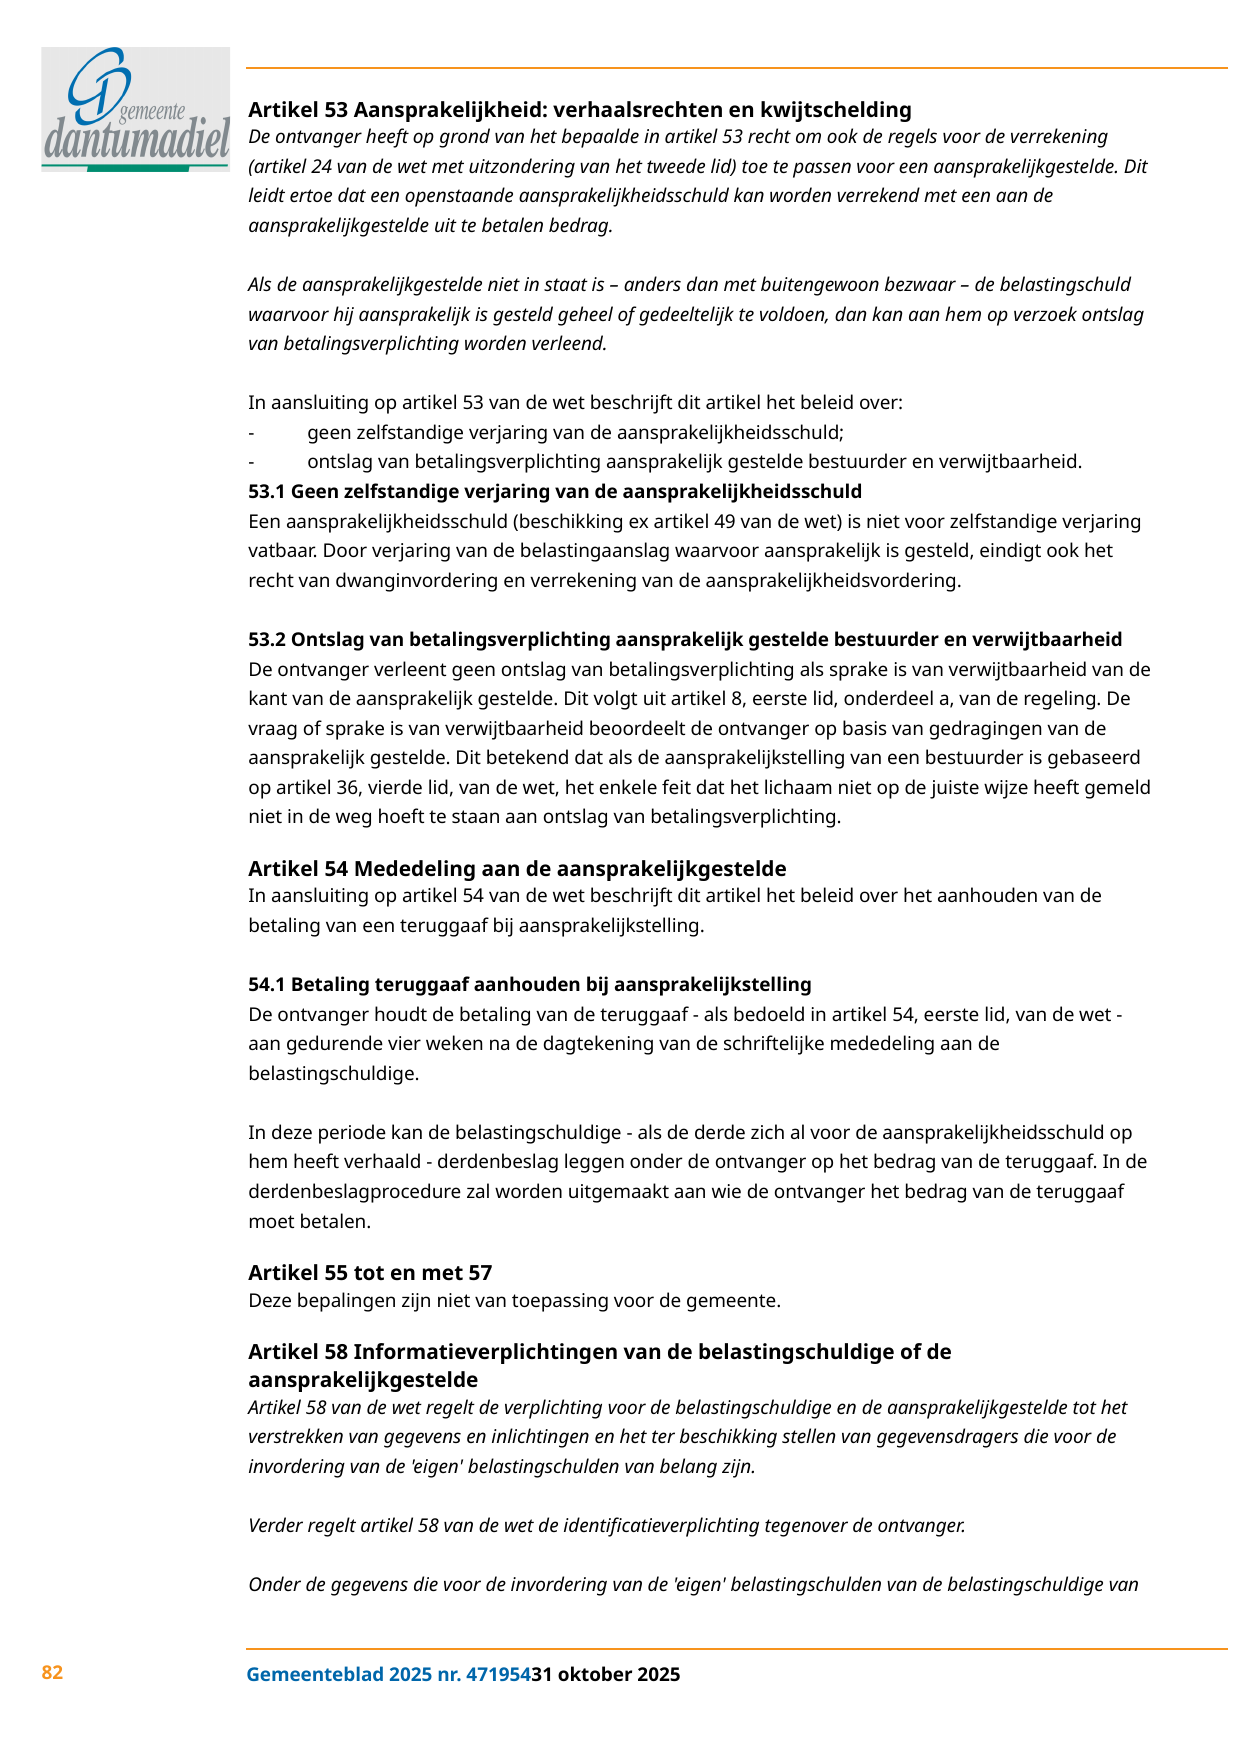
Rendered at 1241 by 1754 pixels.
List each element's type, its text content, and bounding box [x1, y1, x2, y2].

text In aansluiting op artikel 53 van de wet beschrijft dit artikel het beleid over: [248, 389, 1152, 415]
text Artikel 58 van de wet regelt de verplichting voor de belastingschuldige en de aansprakelijkgestelde tot het verstrekken van gegevens en inlichtingen en het ter beschikking stellen van gegevensdragers die voor de invordering van de 'eigen' belastingschulden van belang zijn. [248, 1394, 1152, 1479]
text De ontvanger heeft op grond van het bepaalde in artikel 53 recht om ook de regels voor de verrekening (artikel 24 van de wet met uitzondering van het tweede lid) toe te passen voor een aansprakelijkgestelde. Dit leidt ertoe dat een openstaande aansprakelijkheidsschuld kan worden verrekend met een aan de aansprakelijkgestelde uit te betalen bedrag. [248, 123, 1152, 238]
text Artikel 55 tot en met 57 [248, 1258, 1152, 1287]
text In deze periode kan de belastingschuldige - als de derde zich al voor de aansprakelijkheidsschuld op hem heeft verhaald - derdenbeslag leggen onder de ontvanger op het bedrag van de teruggaaf. In de derdenbeslagprocedure zal worden uitgemaakt aan wie de ontvanger het bedrag van de teruggaaf moet betalen. [248, 1119, 1152, 1234]
text Deze bepalingen zijn niet van toepassing voor de gemeente. [248, 1287, 1152, 1312]
picture [41, 47, 231, 172]
text 53.1 Geen zelfstandige verjaring van de aansprakelijkheidsschuld [248, 478, 1152, 504]
text Als de aansprakelijkgestelde niet in staat is – anders dan met buitengewoon bezwaar – de belastingschuld waarvoor hij aansprakelijk is gesteld geheel of gedeeltelijk te voldoen, dan kan aan hem op verzoek ontslag van betalingsverplichting worden verleend. [248, 271, 1152, 356]
list geen zelfstandige verjaring van de aansprakelijkheidsschuld; [248, 419, 1152, 445]
text De ontvanger houdt de betaling van de teruggaaf - als bedoeld in artikel 54, eerste lid, van de wet - aan gedurende vier weken na de dagtekening van de schriftelijke mededeling aan de belastingschuldige. [248, 1001, 1152, 1086]
text Verder regelt artikel 58 van de wet de identificatieverplichting tegenover de ontvanger. [248, 1512, 1152, 1538]
text 54.1 Betaling teruggaaf aanhouden bij aansprakelijkstelling [248, 971, 1152, 997]
text Onder de gegevens die voor de invordering van de 'eigen' belastingschulden van de belastingschuldige van [248, 1572, 1152, 1597]
text Artikel 58 Informatieverplichtingen van de belastingschuldige of de aansprakelijkgestelde [248, 1337, 1152, 1394]
text Een aansprakelijkheidsschuld (beschikking ex artikel 49 van de wet) is niet voor zelfstandige verjaring vatbaar. Door verjaring van de belastingaanslag waarvoor aansprakelijk is gesteld, eindigt ook het recht van dwanginvordering en verrekening van de aansprakelijkheidsvordering. [248, 508, 1152, 593]
text Artikel 53 Aansprakelijkheid: verhaalsrechten en kwijtschelding [248, 95, 1152, 123]
text 53.2 Ontslag van betalingsverplichting aansprakelijk gestelde bestuurder en verwijtbaarheid [248, 626, 1152, 652]
text In aansluiting op artikel 54 van de wet beschrijft dit artikel het beleid over het aanhouden van de betaling van een teruggaaf bij aansprakelijkstelling. [248, 882, 1152, 938]
text De ontvanger verleent geen ontslag van betalingsverplichting als sprake is van verwijtbaarheid van de kant van de aansprakelijk gestelde. Dit volgt uit artikel 8, eerste lid, onderdeel a, van de regeling. De vraag of sprake is van verwijtbaarheid beoordeelt de ontvanger op basis van gedragingen van de aansprakelijk gestelde. Dit betekend dat als de aansprakelijkstelling van een bestuurder is gebaseerd op artikel 36, vierde lid, van de wet, het enkele feit dat het lichaam niet op de juiste wijze heeft gemeld niet in de weg hoeft te staan aan ontslag van betalingsverplichting. [248, 656, 1152, 829]
text Artikel 54 Mededeling aan de aansprakelijkgestelde [248, 854, 1152, 882]
list ontslag van betalingsverplichting aansprakelijk gestelde bestuurder en verwijtbaarheid. [248, 449, 1152, 474]
